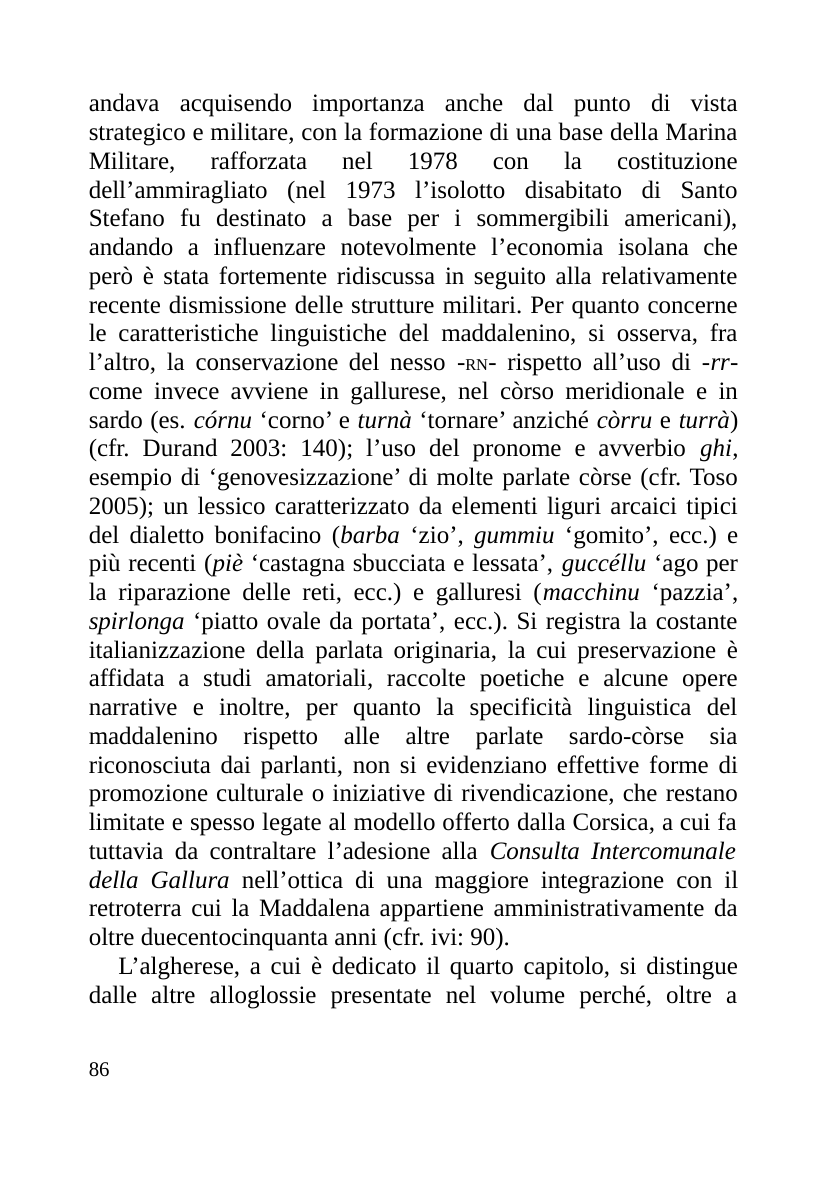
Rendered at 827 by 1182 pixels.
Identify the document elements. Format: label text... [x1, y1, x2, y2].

text L’algherese, a cui è dedicato il quarto capitolo, si distingue dalle altre alloglossie presentate nel volume perché, oltre a [88, 951, 738, 1008]
text andava acquisendo importanza anche dal punto di vista strategico e militare, con la formazione di una base della Marina Militare, rafforzata nel 1978 con la costituzione dell’ammiragliato (nel 1973 l’isolotto disabitato di Santo Stefano fu destinato a base per i sommergibili americani), andando a influenzare notevolmente l’economia isolana che però è stata fortemente ridiscussa in seguito alla relativamente recente dismissione delle strutture militari. Per quanto concerne le caratteristiche linguistiche del maddalenino, si osserva, fra l’altro, la conservazione del nesso -rn- rispetto all’uso di -rr- come invece avviene in gallurese, nel còrso meridionale e in sardo (es. córnu ‘corno’ e turnà ‘tornare’ anziché còrru e turrà) (cfr. Durand 2003: 140); l’uso del pronome e avverbio ghi, esempio di ‘genovesizzazione’ di molte parlate còrse (cfr. Toso 2005); un lessico caratterizzato da elementi liguri arcaici tipici del dialetto bonifacino (barba ‘zio’, gummiu ‘gomito’, ecc.) e più recenti (piè ‘castagna sbucciata e lessata’, guccéllu ‘ago per la riparazione delle reti, ecc.) e galluresi (macchinu ‘pazzia’, spirlonga ‘piatto ovale da portata’, ecc.). Si registra la costante italianizzazione della parlata originaria, la cui preservazione è affidata a studi amatoriali, raccolte poetiche e alcune opere narrative e inoltre, per quanto la specificità linguistica del maddalenino rispetto alle altre parlate sardo-còrse sia riconosciuta dai parlanti, non si evidenziano effettive forme di promozione culturale o iniziative di rivendicazione, che restano limitate e spesso legate al modello offerto dalla Corsica, a cui fa tuttavia da contraltare l’adesione alla Consulta Intercomunale della Gallura nell’ottica di una maggiore integrazione con il retroterra cui la Maddalena appartiene amministrativamente da oltre duecentocinquanta anni (cfr. ivi: 90). [88, 88, 738, 951]
